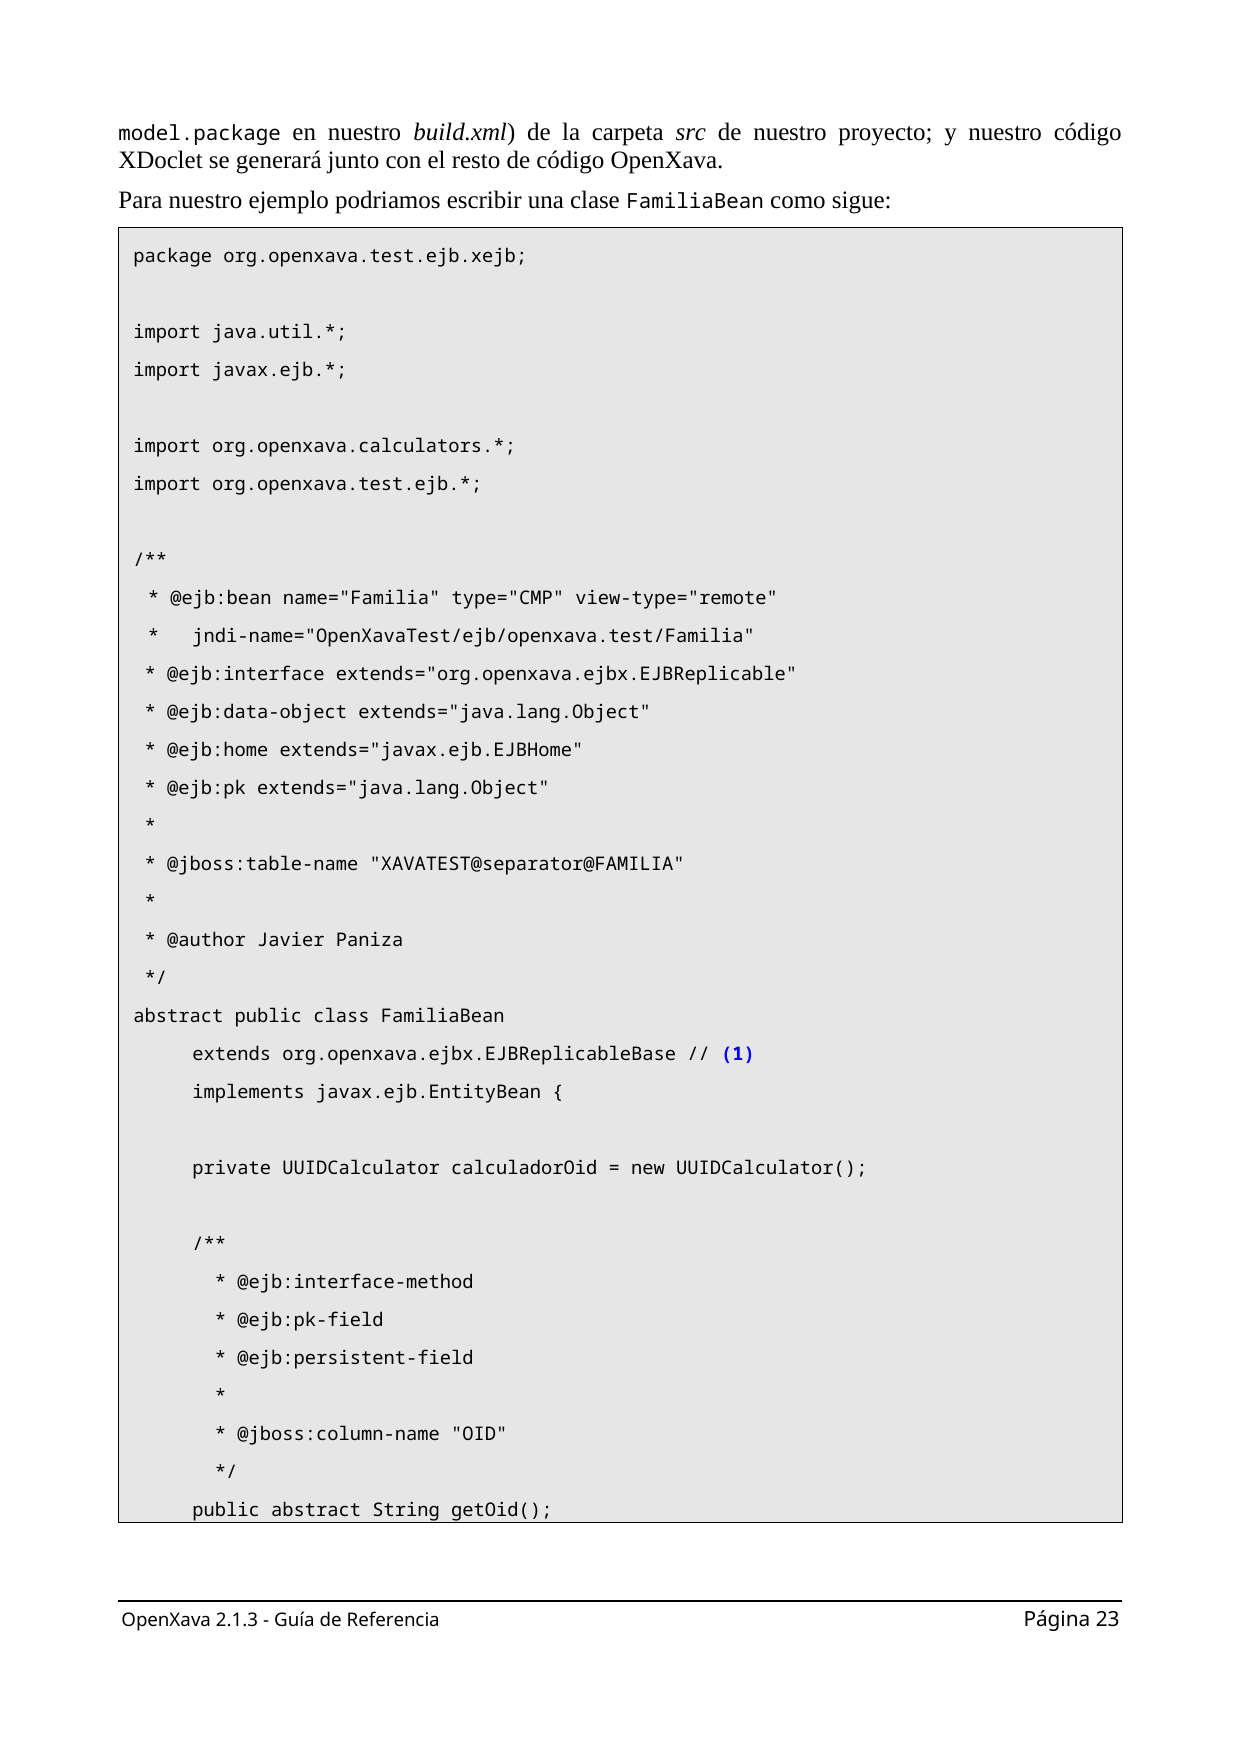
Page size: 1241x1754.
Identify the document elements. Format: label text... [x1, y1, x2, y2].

text * @author Javier Paniza [119, 912, 1122, 950]
text */ [119, 950, 1122, 988]
text * @ejb:pk extends="java.lang.Object" [119, 759, 1122, 798]
text * [119, 1368, 1122, 1406]
text implements javax.ejb.EntityBean { [119, 1064, 1122, 1102]
text /** [119, 531, 1122, 569]
text * @ejb:data-object extends="java.lang.Object" [119, 683, 1122, 722]
text * @ejb:home extends="javax.ejb.EJBHome" [119, 722, 1122, 759]
list * @ejb:bean name="Familia" type="CMP" view-type="remote" [119, 569, 1122, 607]
list * jndi-name="OpenXavaTest/ejb/openxava.test/Familia" [119, 607, 1122, 646]
text import javax.ejb.*; [119, 341, 1122, 379]
text /** [119, 1216, 1122, 1254]
text private UUIDCalculator calculadorOid = new UUIDCalculator(); [119, 1140, 1122, 1178]
text package org.openxava.test.ejb.xejb; [119, 228, 1122, 265]
text Para nuestro ejemplo podriamos escribir una clase FamiliaBean como sigue: [118, 187, 1122, 215]
text * @ejb:interface extends="org.openxava.ejbx.EJBReplicable" [119, 646, 1122, 683]
text * @jboss:table-name "XAVATEST@separator@FAMILIA" [119, 836, 1122, 874]
text * @ejb:persistent-field [119, 1330, 1122, 1368]
text * [119, 798, 1122, 836]
text * @ejb:pk-field [119, 1292, 1122, 1330]
text */ [119, 1444, 1122, 1482]
text * @jboss:column-name "OID" [119, 1406, 1122, 1444]
text extends org.openxava.ejbx.EJBReplicableBase // (1) [119, 1026, 1122, 1064]
text * [119, 874, 1122, 912]
text import org.openxava.test.ejb.*; [119, 455, 1122, 493]
text import java.util.*; [119, 303, 1122, 341]
text abstract public class FamiliaBean [119, 988, 1122, 1026]
text import org.openxava.calculators.*; [119, 417, 1122, 455]
text model.package en nuestro build.xml) de la carpeta src de nuestro proyecto; y nuestro código XDoclet se generará junto con el resto de código OpenXava. [118, 118, 1122, 174]
text * @ejb:interface-method [119, 1254, 1122, 1292]
text public abstract String getOid(); [119, 1482, 1122, 1522]
